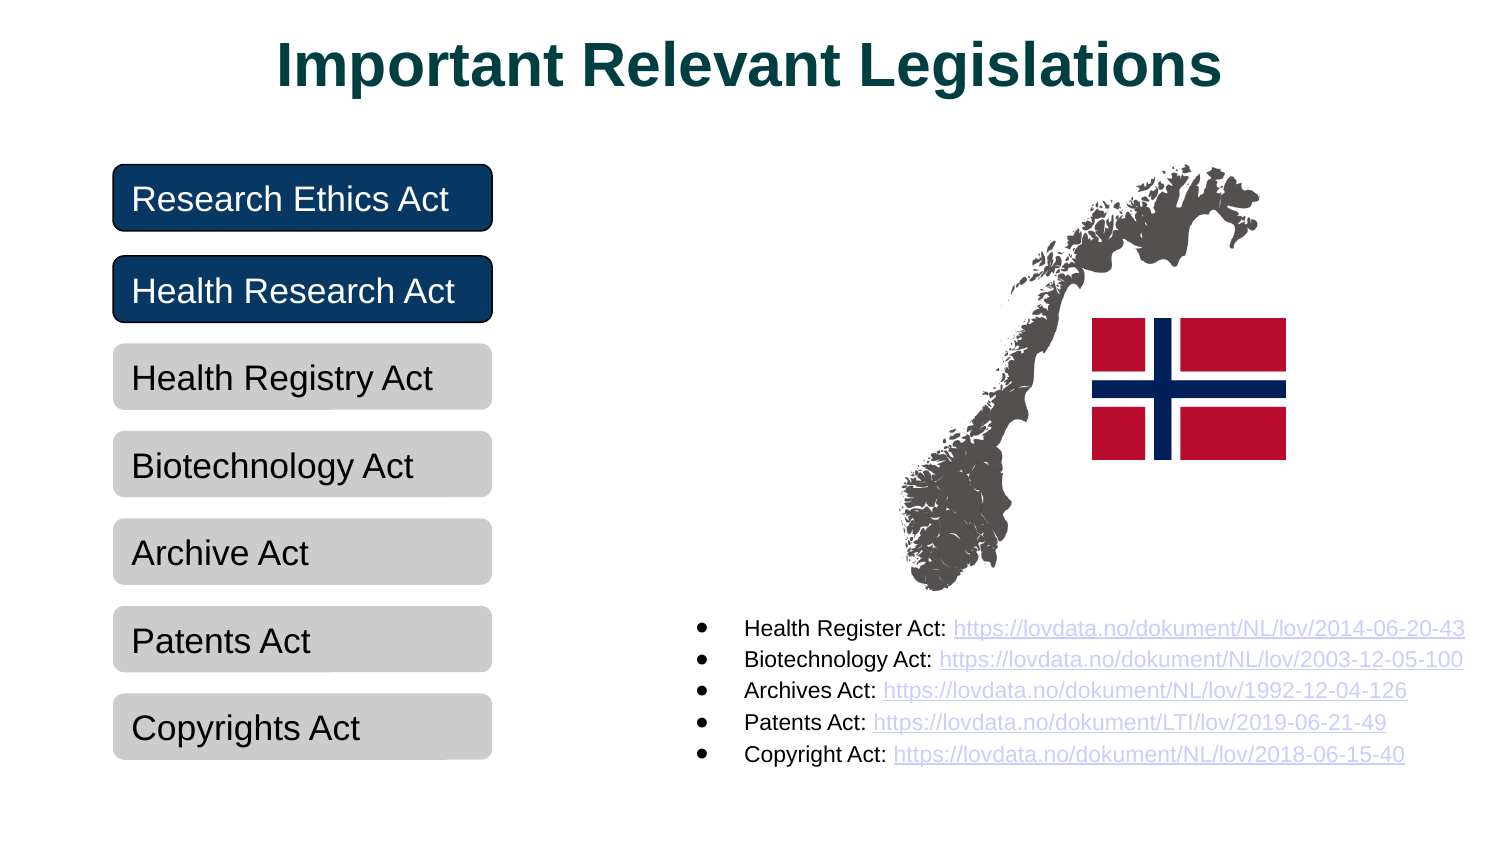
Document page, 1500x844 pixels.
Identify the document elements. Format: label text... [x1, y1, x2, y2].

text_box Research Ethics Act [113, 164, 493, 231]
text_box Copyrights Act [113, 693, 493, 760]
text_box Patents Act [113, 605, 493, 673]
text_box Archive Act [113, 518, 493, 585]
text_box Biotechnology Act [113, 430, 493, 498]
title Important Relevant Legislations [75, 0, 1425, 134]
text_box Health Research Act [113, 255, 493, 323]
picture [899, 164, 1286, 591]
text_box Health Registry Act [113, 343, 493, 410]
text_box Health Register Act: https://lovdata.no/dokument/NL/lov/2014-06-20-43 Biotechnology Act: https://lovdata.no/dokument/NL/lov/2003-12-05-100 Archives Act: https://lovdata.no/dokument/NL/lov/1992-12-04-126 Patents Act: https://lovdata.no/dokument/LTI/lov/2019-06-21-49 Copyright Act: https://lovdata.no/dokument/NL/lov/2018-06-15-40 [654, 593, 1500, 782]
